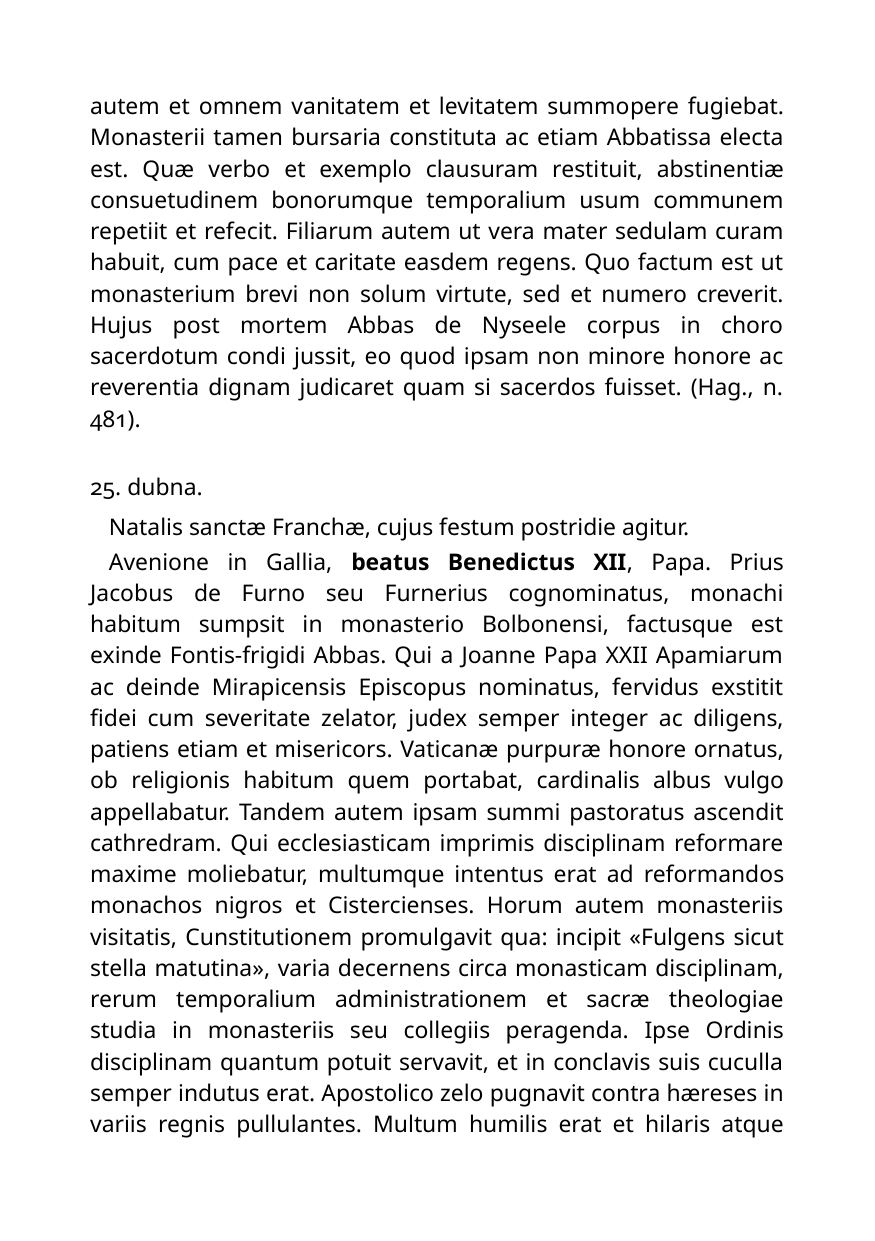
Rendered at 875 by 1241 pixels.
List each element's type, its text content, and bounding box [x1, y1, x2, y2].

text autem et omnem vanitatem et levitatem summo­pere fugiebat. Monasterii tamen bursaria constituta ac etiam Abbatissa electa est. Quæ verbo et exemplo clausuram resti­tuit, abstinentiæ consuetudinem bonorumque temporalium usum communem repetiit et refecit. Filiarum autem ut vera mater sedulam curam habuit, cum pace et caritate easdem regens. Quo factum est ut monasterium brevi non solum virtute, sed et numero creverit. Hujus post mortem Abbas de Nyseele corpus in choro sacerdotum condi jussit, eo quod ipsam non minore honore ac reverentia dignam judicaret quam si sacerdos fuisset. (Hag., n. 481). [90, 90, 784, 434]
text 25. dubna. [90, 471, 784, 502]
text Natalis sanctæ Franchæ, cujus festum postridie agitur. [90, 511, 784, 542]
text Avenione in Gallia, beatus Benedictus XII, Papa. Prius Jacobus de Furno seu Furnerius cognominatus, monachi habitum sumpsit in monasterio Bolbonensi, factusque est exinde Fontis-frigidi Abbas. Qui a Joanne Papa XXII Apamiarum ac deinde Mirapicensis Episcopus nominatus, fervidus exstitit fidei cum severitate zelator, judex semper integer ac diligens, patiens etiam et misericors. Vaticanæ purpuræ honore ornatus, ob religionis habitum quem portabat, cardi­nalis albus vulgo appellabatur. Tandem autem ipsam summi pastoratus ascendit cathredram. Qui ecclesiasticam imprimis disciplinam reformare maxime moliebatur, multumque inten­tus erat ad reformandos monachos nigros et Cistercienses. Horum autem monasteriis visitatis, Cunstitutionem promul­gavit qua: incipit «Fulgens sicut stella matutina», varia decernens circa monasticam disciplinam, rerum temporalium administrationem et sacræ theologiae studia in monasteriis seu collegiis peragenda. Ipse Ordinis disciplinam quantum potuit servavit, et in conclavis suis cuculla semper indutus erat. Apostolico zelo pugnavit contra hæreses in variis regnis pullu­lantes. Multum humilis erat et hilaris atque [90, 546, 784, 1139]
